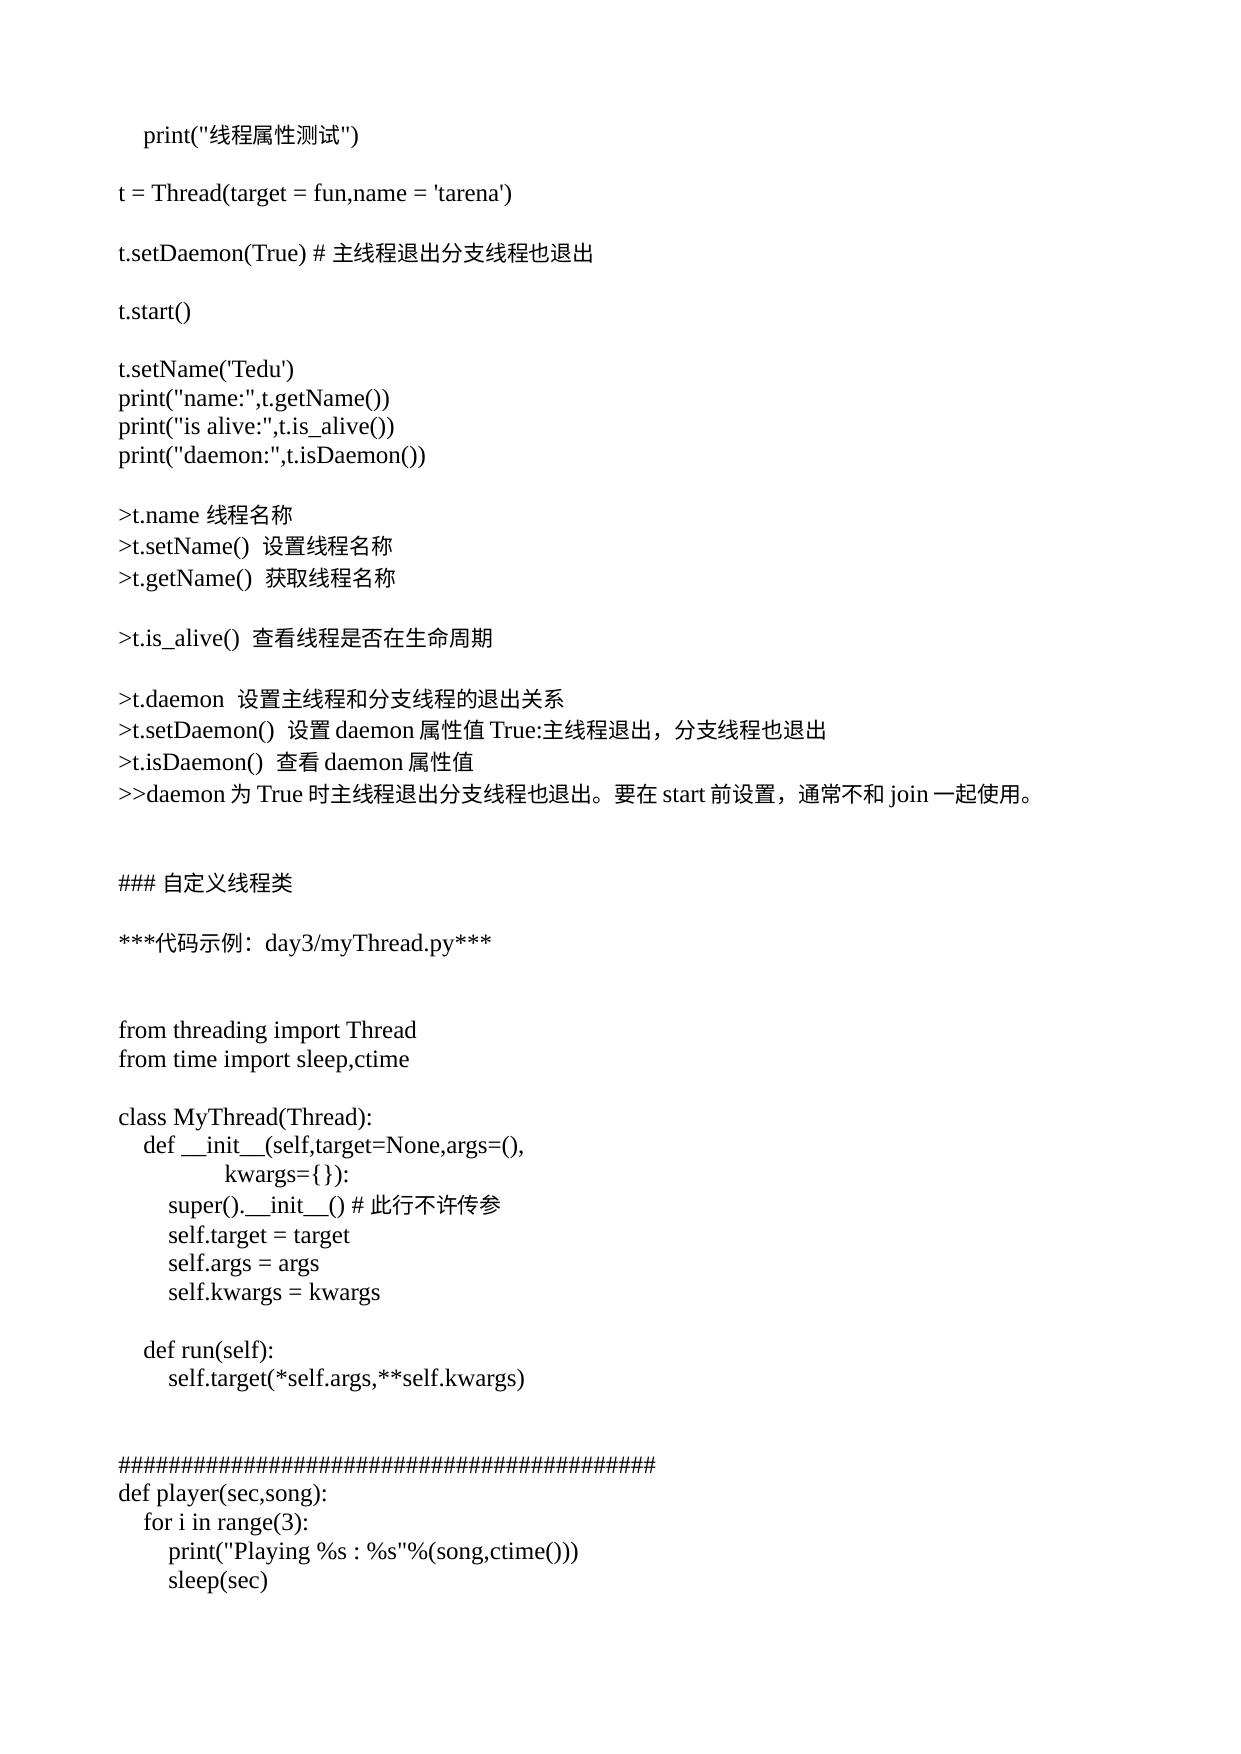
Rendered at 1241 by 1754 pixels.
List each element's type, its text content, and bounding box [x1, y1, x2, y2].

text def run(self): [118, 1335, 1122, 1363]
text t = Thread(target = fun,name = 'tarena') [118, 178, 1122, 207]
text t.setDaemon(True) # 主线程退出分支线程也退出 [118, 236, 1122, 268]
text print("is alive:",t.is_alive()) [118, 411, 1122, 440]
text ***代码示例：day3/myThread.py*** [118, 926, 1122, 958]
text class MyThread(Thread): [118, 1102, 1122, 1131]
text def player(sec,song): [118, 1478, 1122, 1507]
text def __init__(self,target=None,args=(), [118, 1131, 1122, 1159]
text print("Playing %s : %s"%(song,ctime())) [118, 1536, 1122, 1565]
text print("name:",t.getName()) [118, 383, 1122, 411]
text self.kwargs = kwargs [118, 1277, 1122, 1306]
text self.target = target [118, 1220, 1122, 1248]
text from time import sleep,ctime [118, 1044, 1122, 1073]
text self.target(*self.args,**self.kwargs) [118, 1363, 1122, 1392]
text for i in range(3): [118, 1507, 1122, 1536]
text t.setName('Tedu') [118, 354, 1122, 383]
text from threading import Thread [118, 1016, 1122, 1044]
text >t.daemon 设置主线程和分支线程的退出关系 [118, 682, 1122, 713]
text t.start() [118, 296, 1122, 325]
text >t.isDaemon() 查看daemon属性值 [118, 745, 1122, 777]
text super().__init__() # 此行不许传参 [118, 1188, 1122, 1220]
text >t.is_alive() 查看线程是否在生命周期 [118, 621, 1122, 653]
text self.args = args [118, 1248, 1122, 1277]
text print("daemon:",t.isDaemon()) [118, 440, 1122, 469]
text >t.getName() 获取线程名称 [118, 561, 1122, 593]
text >t.name 线程名称 [118, 498, 1122, 529]
text sleep(sec) [118, 1565, 1122, 1593]
text >t.setName() 设置线程名称 [118, 529, 1122, 561]
text ########################################### [118, 1450, 1122, 1478]
text >t.setDaemon() 设置daemon属性值True:主线程退出，分支线程也退出 [118, 713, 1122, 745]
text >>daemon为True时主线程退出分支线程也退出。要在start前设置，通常不和join一起使用。 [118, 777, 1122, 808]
text print("线程属性测试") [118, 118, 1122, 150]
text kwargs={}): [118, 1159, 1122, 1188]
text ### 自定义线程类 [118, 866, 1122, 898]
